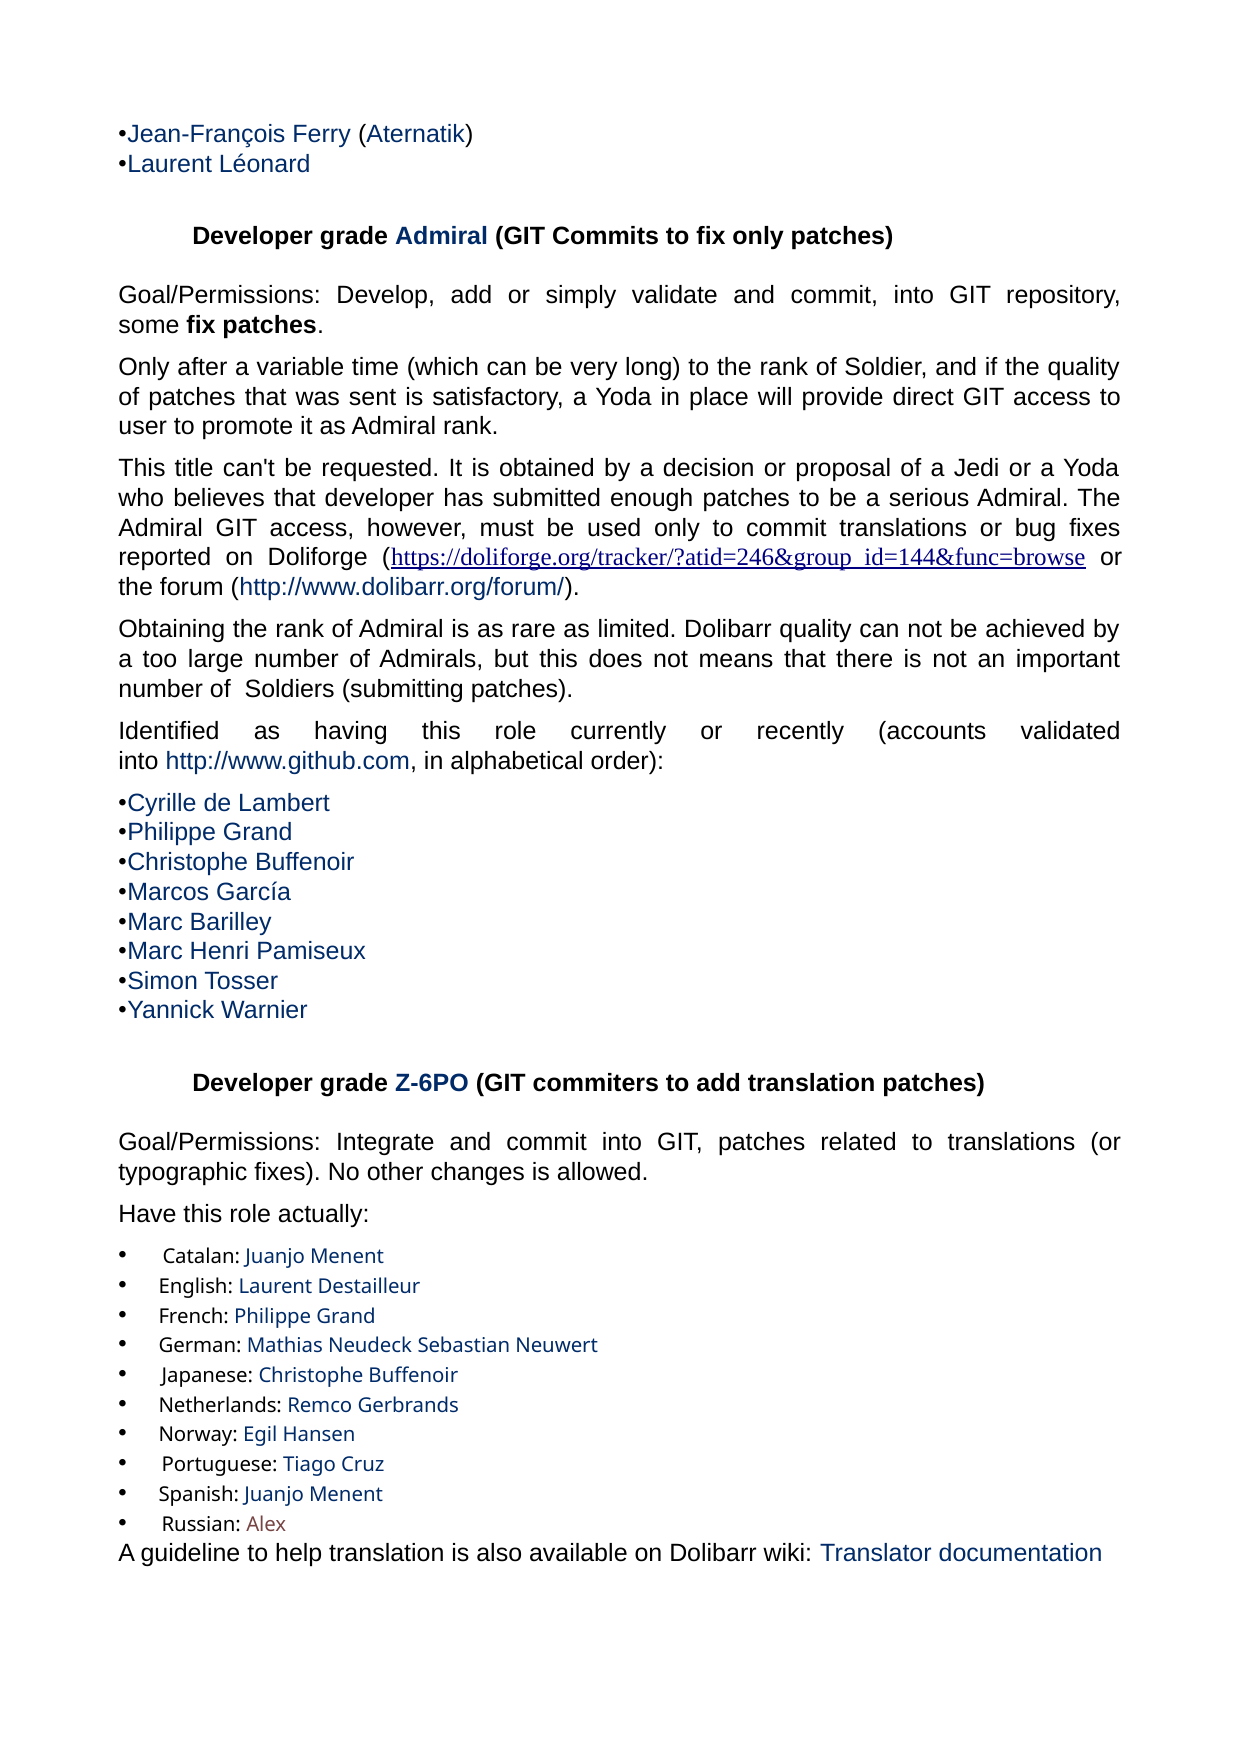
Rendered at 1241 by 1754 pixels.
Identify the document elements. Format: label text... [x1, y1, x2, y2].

text Goal/Permissions: Develop, add or simply validate and commit, into GIT repository, some fix patches. [118, 279, 1122, 338]
text Only after a variable time (which can be very long) to the rank of Soldier, and if the quality of patches that was sent is satisfactory, a Yoda in place will provide direct GIT access to user to promote it as Admiral rank. [118, 351, 1122, 440]
list Marc Henri Pamiseux [118, 935, 1122, 965]
text A guideline to help translation is also available on Dolibarr wiki: Translator documentation [118, 1537, 1122, 1567]
list English: Laurent Destailleur [118, 1270, 1122, 1299]
list Portuguese: Tiago Cruz [118, 1448, 1122, 1477]
list Philippe Grand [118, 817, 1122, 846]
list Spanish: Juanjo Menent [118, 1477, 1122, 1507]
list Yannick Warnier [118, 995, 1122, 1024]
list Christophe Buffenoir [118, 846, 1122, 876]
text This title can't be requested. It is obtained by a decision or proposal of a Jedi or a Yoda who believes that developer has submitted enough patches to be a serious Admiral. The Admiral GIT access, however, must be used only to commit translations or bug fixes reported on Doliforge (https://doliforge.org/tracker/?atid=246&group_id=144&func=browse or the forum (http://www.dolibarr.org/forum/). [118, 452, 1122, 601]
text Have this role actually: [118, 1198, 1122, 1227]
list Marc Barilley [118, 906, 1122, 935]
list Russian: Alex [118, 1507, 1122, 1537]
list Cyrille de Lambert [118, 787, 1122, 817]
list Norway: Egil Hansen [118, 1418, 1122, 1448]
list Jean-François Ferry (Aternatik) [118, 118, 1122, 148]
subtitle Developer grade Admiral (GIT Commits to fix only patches) [192, 220, 1122, 249]
list Japanese: Christophe Buffenoir [118, 1359, 1122, 1388]
list German: Mathias Neudeck Sebastian Neuwert [118, 1329, 1122, 1359]
list Simon Tosser [118, 965, 1122, 995]
text Identified as having this role currently or recently (accounts validated into http://www.github.com, in alphabetical order): [118, 715, 1122, 774]
list Catalan: Juanjo Menent [118, 1240, 1122, 1270]
text Goal/Permissions: Integrate and commit into GIT, patches related to translations (or typographic fixes). No other changes is allowed. [118, 1126, 1122, 1185]
subtitle Developer grade Z-6PO (GIT commiters to add translation patches) [192, 1067, 1122, 1096]
list Marcos García [118, 876, 1122, 906]
text Obtaining the rank of Admiral is as rare as limited. Dolibarr quality can not be achieved by a too large number of Admirals, but this does not means that there is not an important number of Soldiers (submitting patches). [118, 613, 1122, 702]
list Netherlands: Remco Gerbrands [118, 1388, 1122, 1418]
list French: Philippe Grand [118, 1299, 1122, 1329]
list Laurent Léonard [118, 148, 1122, 177]
